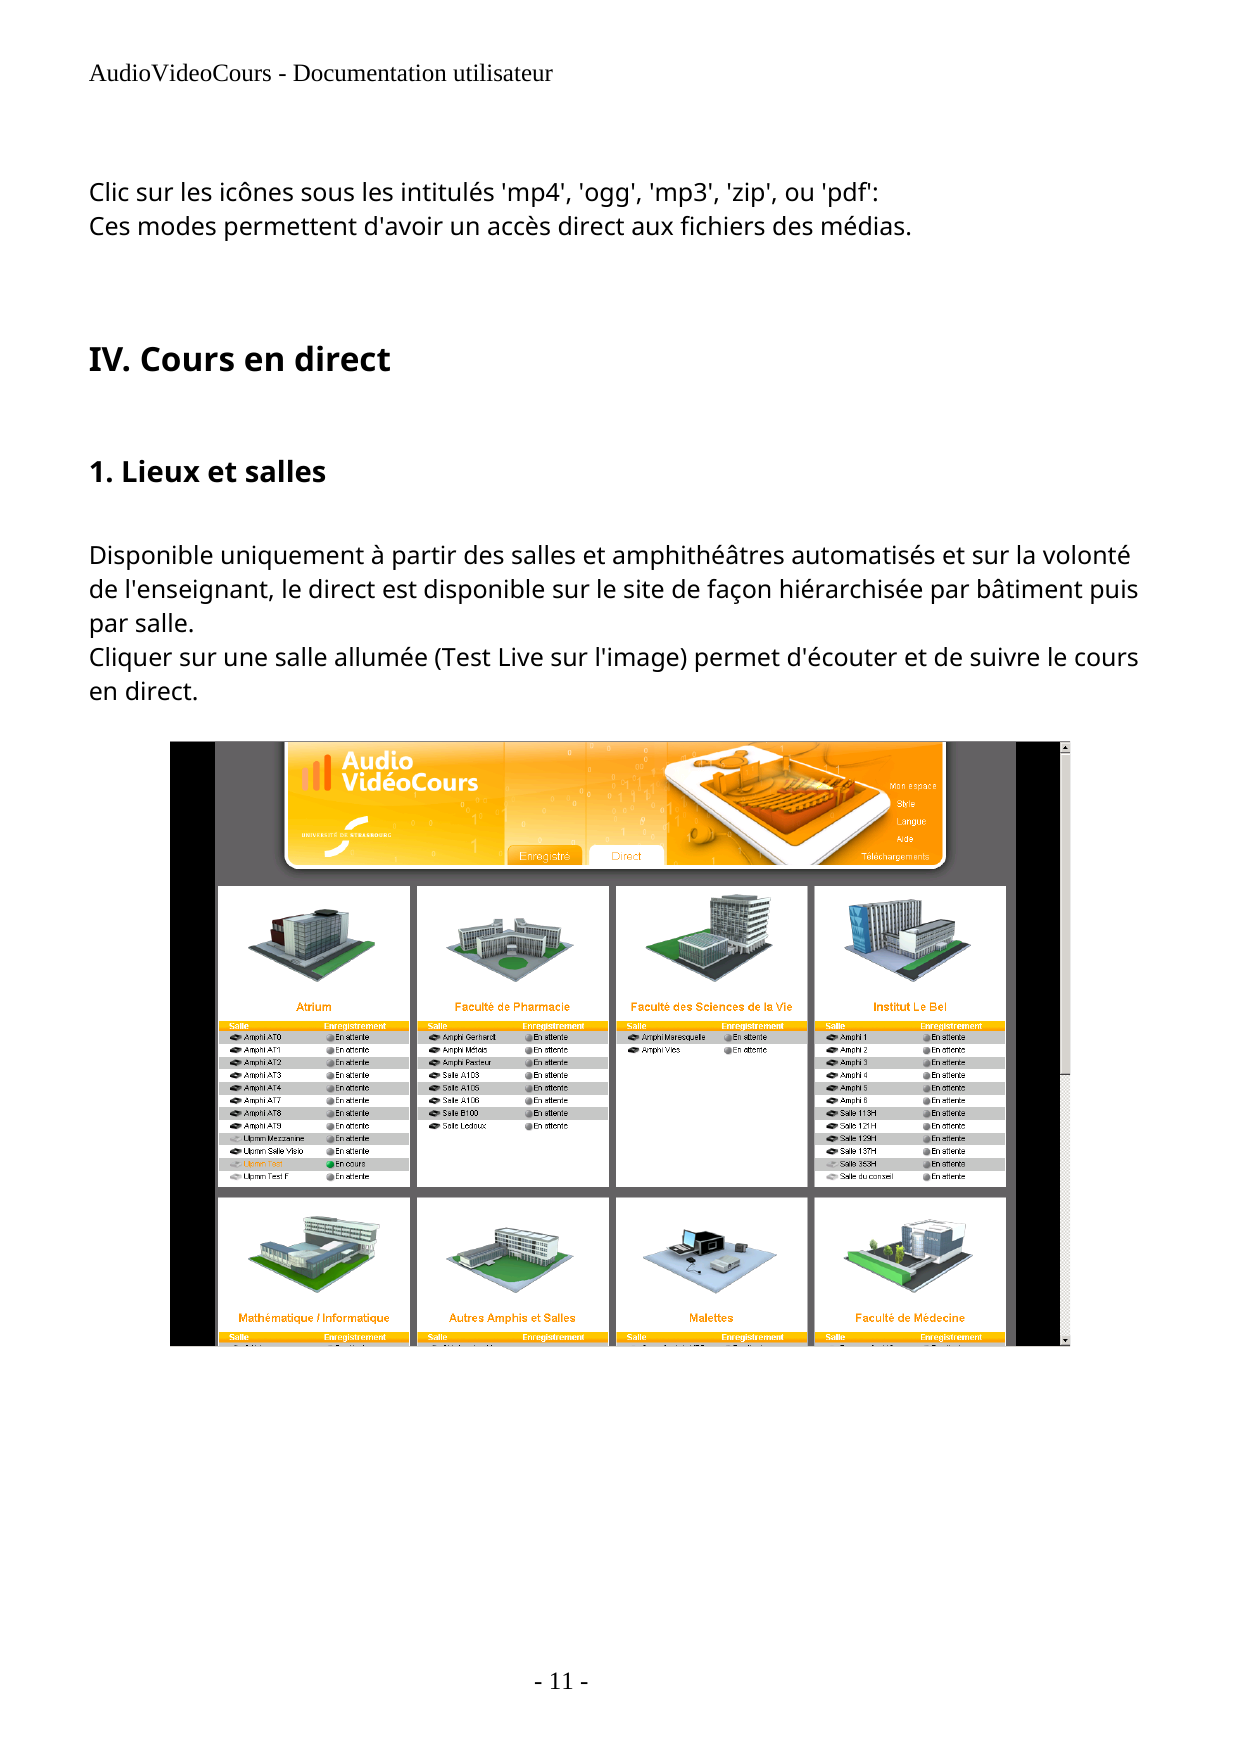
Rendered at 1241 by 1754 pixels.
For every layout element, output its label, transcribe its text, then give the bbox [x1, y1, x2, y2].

subtitle IV. Cours en direct [88, 336, 1152, 382]
text Clic sur les icônes sous les intitulés 'mp4', 'ogg', 'mp3', 'zip', ou 'pdf': [88, 175, 1152, 209]
subtitle 1. Lieux et salles [88, 451, 1152, 491]
text Cliquer sur une salle allumée (Test Live sur l'image) permet d'écouter et de suivre le cours en direct. [88, 639, 1152, 708]
text Disponible uniquement à partir des salles et amphithéâtres automatisés et sur la volonté de l'enseignant, le direct est disponible sur le site de façon hiérarchisée par bâtiment puis par salle. [88, 537, 1152, 639]
picture [170, 741, 1071, 1347]
text Ces modes permettent d'avoir un accès direct aux fichiers des médias. [88, 209, 1152, 243]
